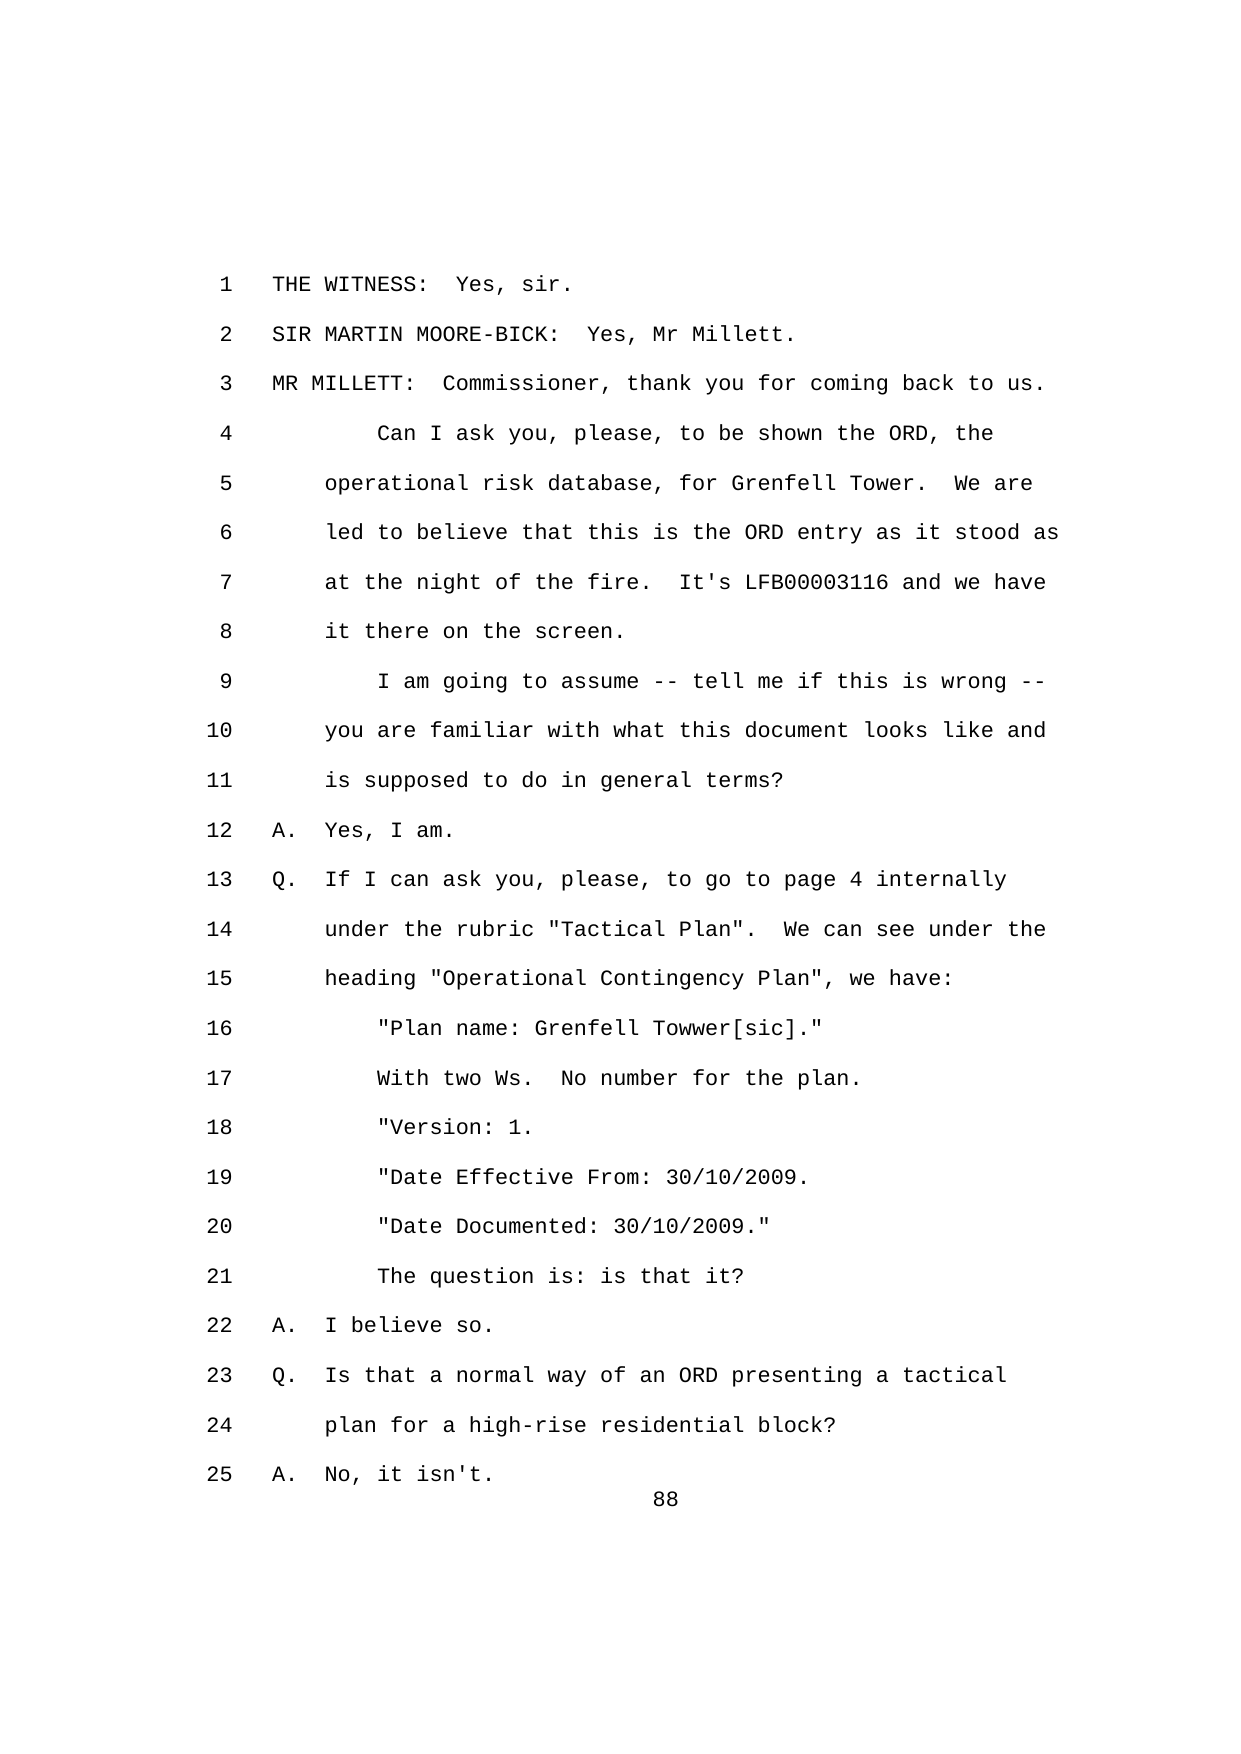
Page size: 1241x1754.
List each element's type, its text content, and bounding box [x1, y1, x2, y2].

text 25 A. No, it isn't. [75, 1463, 1165, 1488]
text 4 Can I ask you, please, to be shown the ORD, the [75, 422, 1165, 447]
text 14 under the rubric "Tactical Plan". We can see under the [75, 918, 1165, 943]
text 23 Q. Is that a normal way of an ORD presenting a tactical [75, 1364, 1165, 1389]
text 2 SIR MARTIN MOORE-BICK: Yes, Mr Millett. [75, 323, 1165, 348]
text 3 MR MILLETT: Commissioner, thank you for coming back to us. [75, 372, 1165, 397]
text 13 Q. If I can ask you, please, to go to page 4 internally [75, 868, 1165, 893]
text 22 A. I believe so. [75, 1314, 1165, 1339]
text 15 heading "Operational Contingency Plan", we have: [75, 967, 1165, 992]
text 16 "Plan name: Grenfell Towwer[sic]." [75, 1017, 1165, 1042]
text 20 "Date Documented: 30/10/2009." [75, 1215, 1165, 1240]
text 17 With two Ws. No number for the plan. [75, 1067, 1165, 1091]
text 9 I am going to assume -- tell me if this is wrong -- [75, 670, 1165, 695]
text 11 is supposed to do in general terms? [75, 769, 1165, 794]
text 7 at the night of the fire. It's LFB00003116 and we have [75, 571, 1165, 596]
text 88 [75, 1488, 1165, 1513]
text 8 it there on the screen. [75, 620, 1165, 645]
text 24 plan for a high-rise residential block? [75, 1414, 1165, 1438]
text 10 you are familiar with what this document looks like and [75, 719, 1165, 744]
text 12 A. Yes, I am. [75, 819, 1165, 843]
text 5 operational risk database, for Grenfell Tower. We are [75, 472, 1165, 496]
text 1 THE WITNESS: Yes, sir. [75, 273, 1165, 298]
text 6 led to believe that this is the ORD entry as it stood as [75, 521, 1165, 546]
text 21 The question is: is that it? [75, 1265, 1165, 1290]
text 19 "Date Effective From: 30/10/2009. [75, 1166, 1165, 1191]
text 18 "Version: 1. [75, 1116, 1165, 1141]
